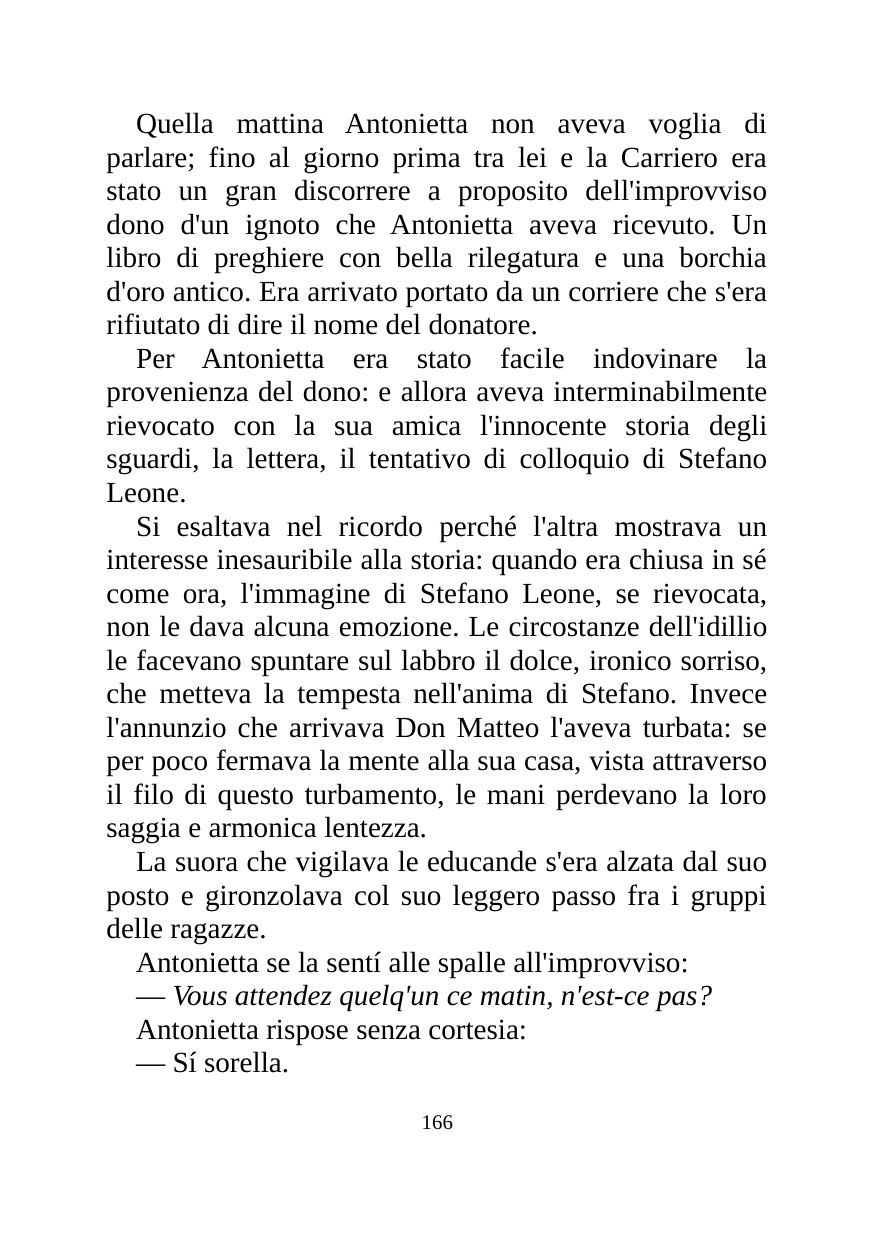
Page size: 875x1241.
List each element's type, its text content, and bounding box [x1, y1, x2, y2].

text — Vous attendez quelq'un ce matin, n'est-ce pas? [106, 978, 768, 1012]
text — Sí sorella. [106, 1045, 768, 1079]
text Per Antonietta era stato facile indovinare la provenienza del dono: e allora aveva interminabilmente rievocato con la sua amica l'innocente storia degli sguardi, la lettera, il tentativo di colloquio di Stefano Leone. [106, 341, 768, 509]
text La suora che vigilava le educande s'era alzata dal suo posto e gironzolava col suo leggero passo fra i gruppi delle ragazze. [106, 844, 768, 945]
text Antonietta se la sentí alle spalle all'improvviso: [106, 945, 768, 978]
text Antonietta rispose senza cortesia: [106, 1012, 768, 1045]
text Si esaltava nel ricordo perché l'altra mostrava un interesse inesauribile alla storia: quando era chiusa in sé come ora, l'immagine di Stefano Leone, se rievocata, non le dava alcuna emozione. Le circostanze dell'idillio le facevano spuntare sul labbro il dolce, ironico sorriso, che metteva la tempesta nell'anima di Stefano. Invece l'annunzio che arrivava Don Matteo l'aveva turbata: se per poco fermava la mente alla sua casa, vista attraverso il filo di questo turbamento, le mani perdevano la loro saggia e armonica lentezza. [106, 509, 768, 844]
text Quella mattina Antonietta non aveva voglia di parlare; fino al giorno prima tra lei e la Carriero era stato un gran discorrere a proposito dell'improvviso dono d'un ignoto che Antonietta aveva ricevuto. Un libro di preghiere con bella rilegatura e una borchia d'oro antico. Era arrivato portato da un corriere che s'era rifiutato di dire il nome del donatore. [106, 106, 768, 341]
